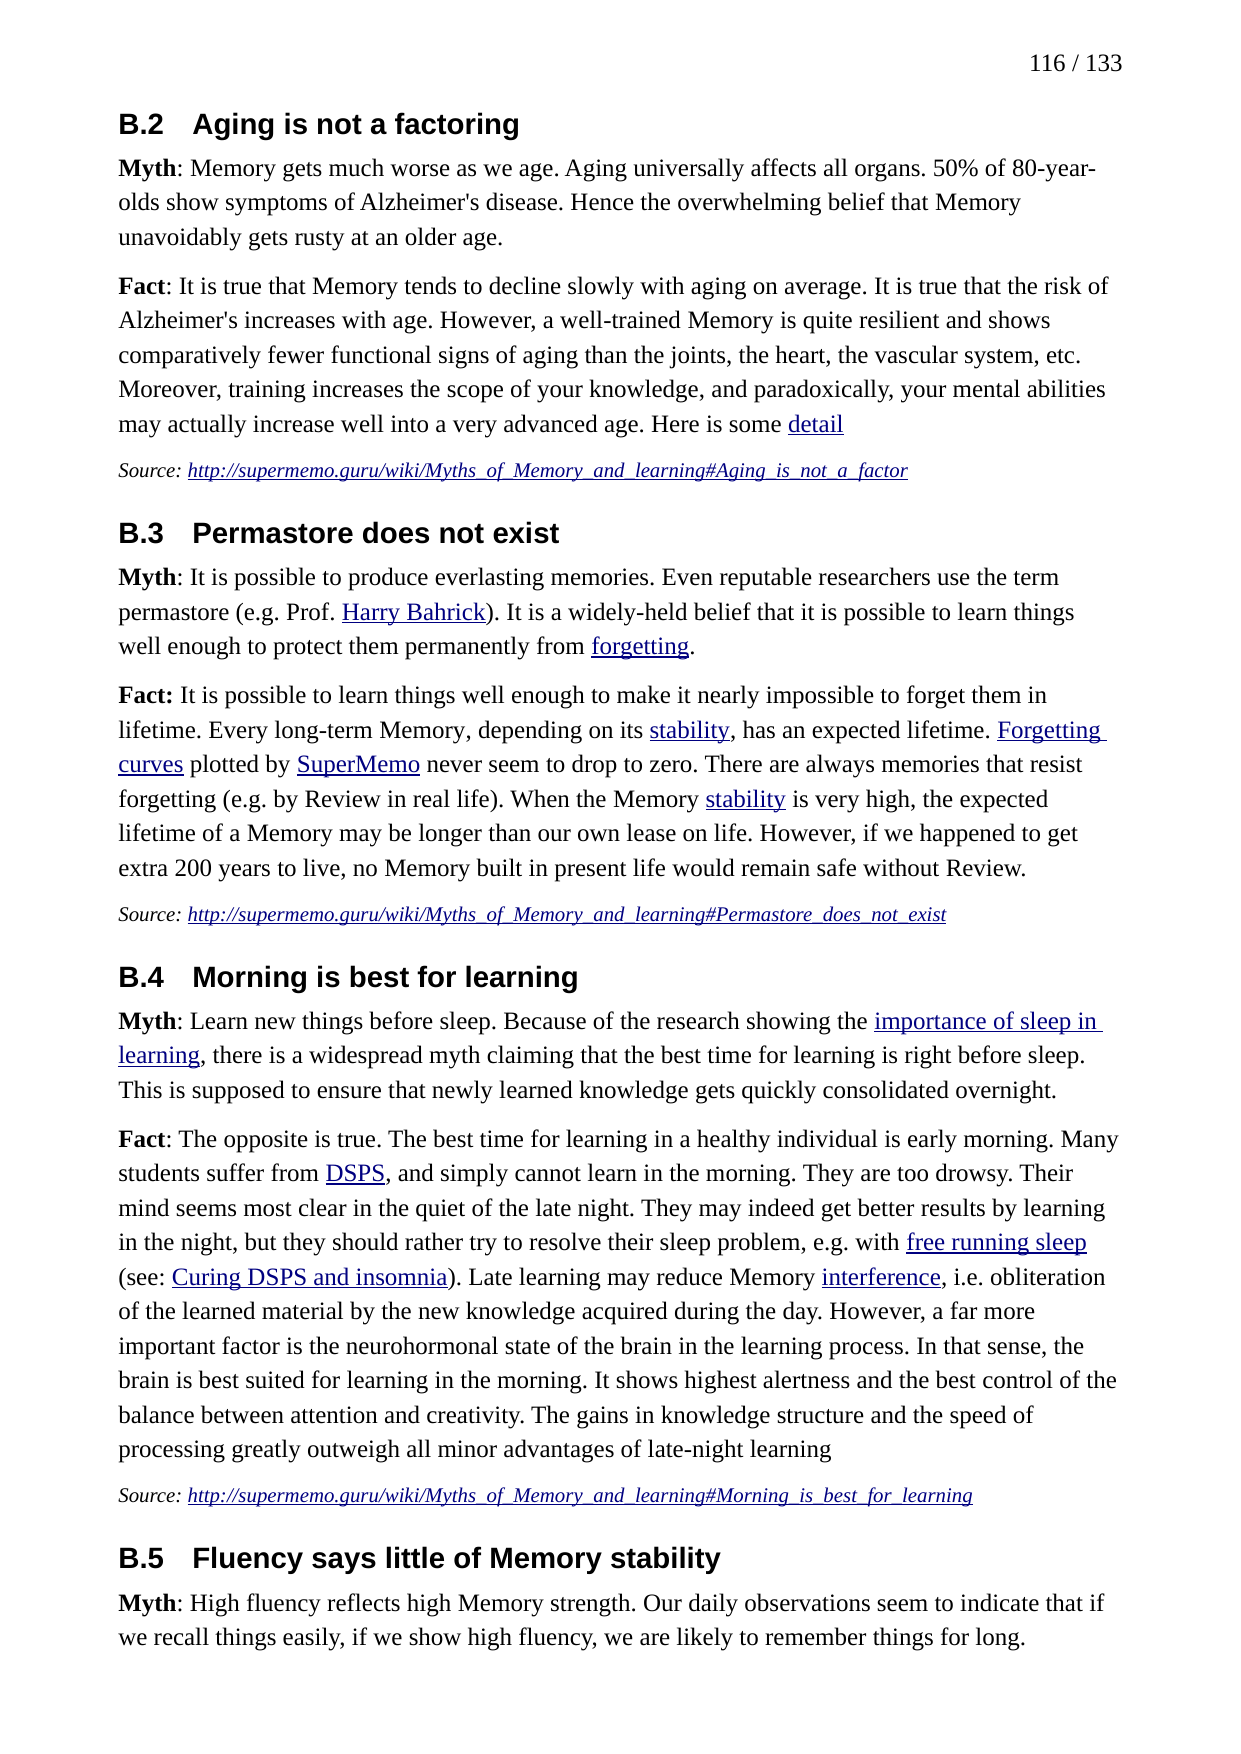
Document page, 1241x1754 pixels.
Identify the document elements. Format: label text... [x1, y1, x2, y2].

subtitle Permastore does not exist [118, 516, 1122, 550]
subtitle Aging is not a factoring [118, 107, 1122, 141]
text Fact: The opposite is true. The best time for learning in a healthy individual is early morning. Many students suffer from DSPS, and simply cannot learn in the morning. They are too drowsy. Their mind seems most clear in the quiet of the late night. They may indeed get better results by learning in the night, but they should rather try to resolve their sleep problem, e.g. with free running sleep (see: Curing DSPS and insomnia). Late learning may reduce Memory interference, i.e. obliteration of the learned material by the new knowledge acquired during the day. However, a far more important factor is the neurohormonal state of the brain in the learning process. In that sense, the brain is best suited for learning in the morning. It shows highest alertness and the best control of the balance between attention and creativity. The gains in knowledge structure and the speed of processing greatly outweigh all minor advantages of late-night learning [118, 1124, 1122, 1463]
text Source: http://supermemo.guru/wiki/Myths_of_Memory_and_learning#Morning_is_best_for_learning [118, 1483, 1122, 1507]
subtitle Fluency says little of Memory stability [118, 1541, 1122, 1575]
text Fact: It is possible to learn things well enough to make it nearly impossible to forget them in lifetime. Every long-term Memory, depending on its stability, has an expected lifetime. Forgetting curves plotted by SuperMemo never seem to drop to zero. There are always memories that resist forgetting (e.g. by Review in real life). When the Memory stability is very high, the expected lifetime of a Memory may be longer than our own lease on life. However, if we happened to get extra 200 years to live, no Memory built in present life would remain safe without Review. [118, 680, 1122, 881]
text Myth: High fluency reflects high Memory strength. Our daily observations seem to indicate that if we recall things easily, if we show high fluency, we are likely to remember things for long. [118, 1588, 1122, 1651]
text Source: http://supermemo.guru/wiki/Myths_of_Memory_and_learning#Aging_is_not_a_factor [118, 458, 1122, 482]
text Source: http://supermemo.guru/wiki/Myths_of_Memory_and_learning#Permastore_does_not_exist [118, 902, 1122, 926]
subtitle Morning is best for learning [118, 960, 1122, 993]
text Fact: It is true that Memory tends to decline slowly with aging on average. It is true that the risk of Alzheimer's increases with age. However, a well-trained Memory is quite resilient and shows comparatively fewer functional signs of aging than the joints, the heart, the vascular system, etc. Moreover, training increases the scope of your knowledge, and paradoxically, your mental abilities may actually increase well into a very advanced age. Here is some detail [118, 271, 1122, 438]
text Myth: Memory gets much worse as we age. Aging universally affects all organs. 50% of 80-year-olds show symptoms of Alzheimer's disease. Hence the overwhelming belief that Memory unavoidably gets rusty at an older age. [118, 153, 1122, 251]
text Myth: Learn new things before sleep. Because of the research showing the importance of sleep in learning, there is a widespread myth claiming that the best time for learning is right before sleep. This is supposed to ensure that newly learned knowledge gets quickly consolidated overnight. [118, 1006, 1122, 1104]
text Myth: It is possible to produce everlasting memories. Even reputable researchers use the term permastore (e.g. Prof. Harry Bahrick). It is a widely-held belief that it is possible to learn things well enough to protect them permanently from forgetting. [118, 562, 1122, 660]
